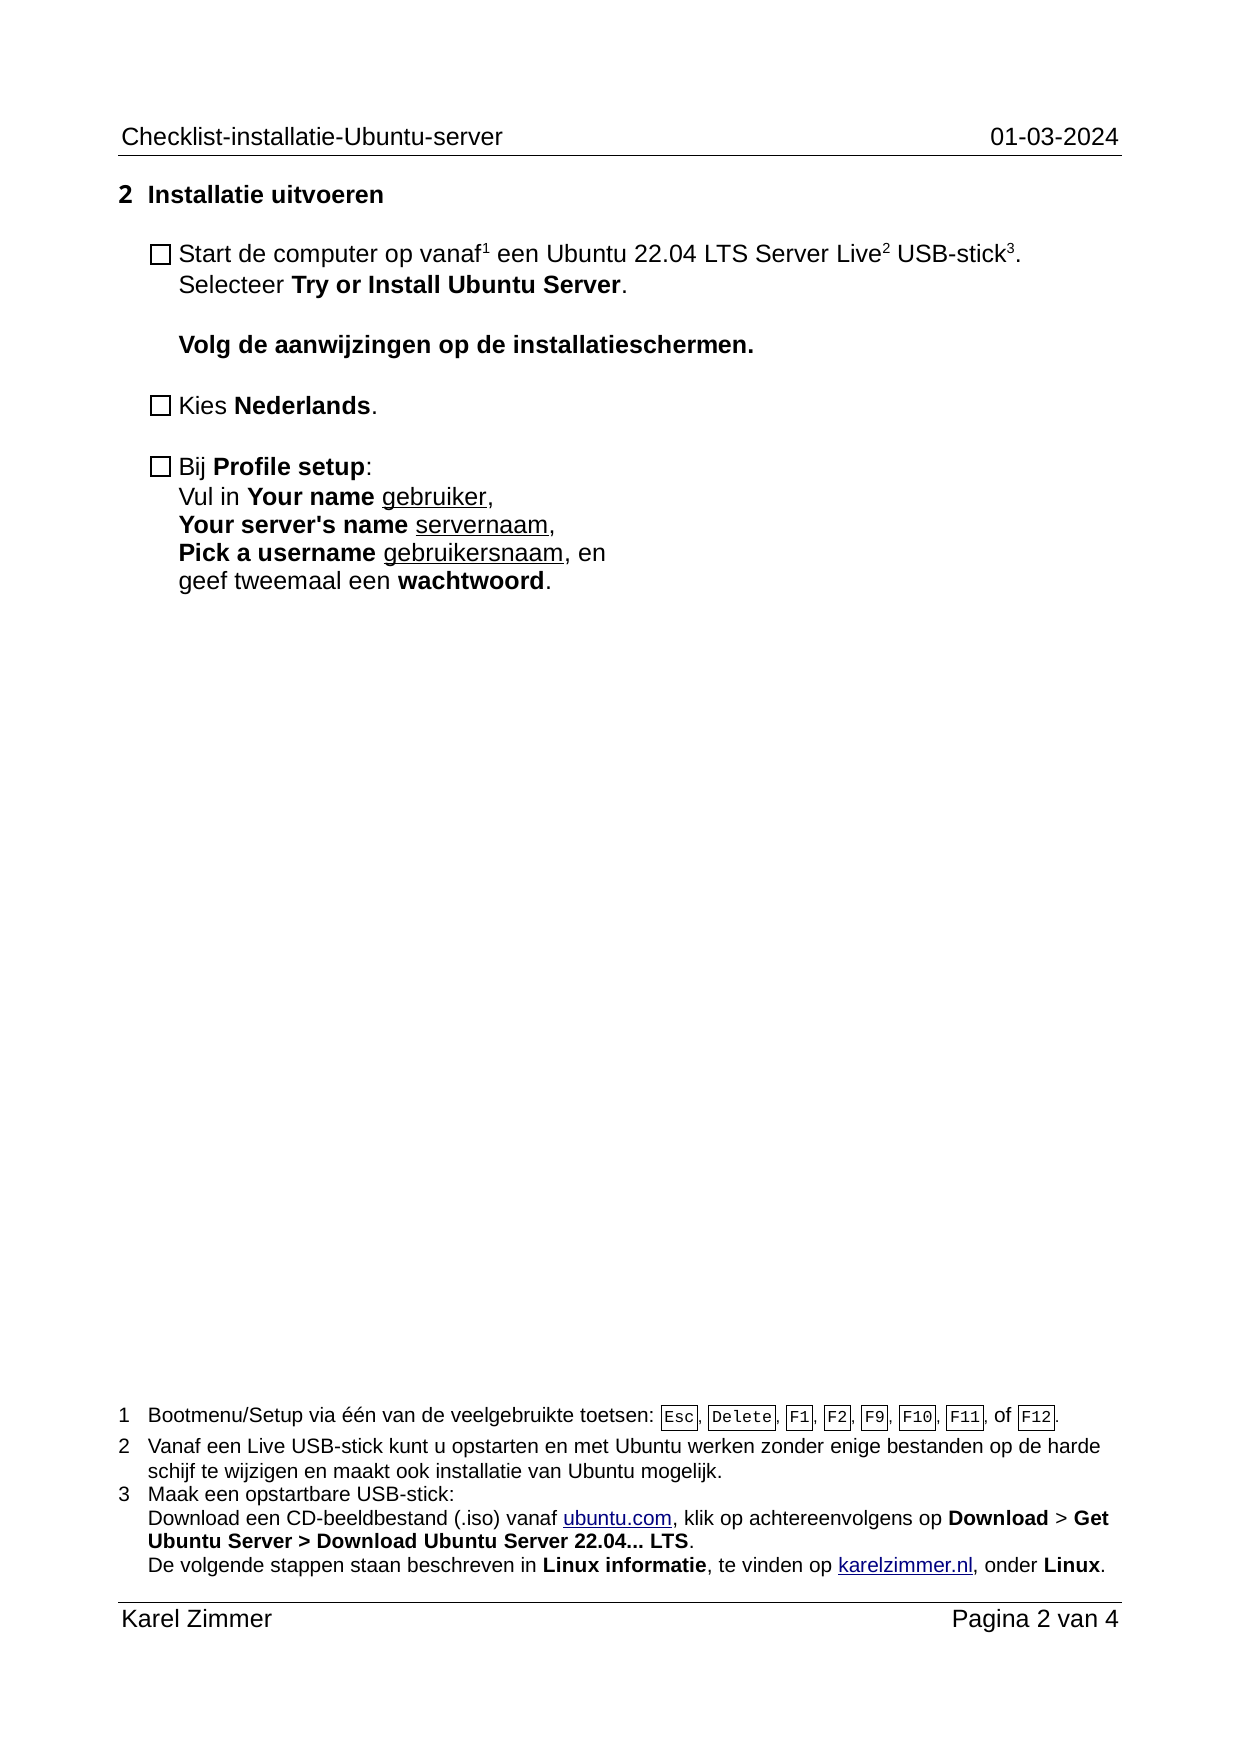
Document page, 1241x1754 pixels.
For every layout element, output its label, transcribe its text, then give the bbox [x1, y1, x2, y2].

table_cell [177, 421, 1122, 451]
table_cell [118, 360, 142, 391]
table_cell [118, 421, 142, 451]
table_cell [118, 391, 142, 421]
table_cell Selecteer Try or Install Ubuntu Server. [177, 269, 1122, 300]
table_cell Volg de aanwijzingen op de installatieschermen. [177, 330, 1122, 360]
table_cell [177, 300, 1122, 330]
table_header [142, 239, 177, 269]
table_cell [118, 330, 142, 360]
table_cell Bij Profile setup: [177, 451, 1122, 482]
table_cell [142, 330, 177, 360]
table_cell Vul in Your name gebruiker, Your server's name servernaam, Pick a username gebruikersnaam, en geef tweemaal een wachtwoord. [177, 482, 1122, 596]
table_cell [142, 269, 177, 300]
table_cell [177, 360, 1122, 391]
table_header Start de computer op vanaf een Ubuntu 22.04 LTS Server Live USB-stick. [177, 239, 1122, 269]
table_cell [142, 482, 177, 596]
table_cell [142, 421, 177, 451]
table_cell [142, 300, 177, 330]
table_cell [142, 360, 177, 391]
table_header [118, 239, 142, 269]
table_cell [142, 391, 177, 421]
table_cell Kies Nederlands. [177, 391, 1122, 421]
list Installatie uitvoeren [118, 177, 1122, 211]
table_cell [118, 269, 142, 300]
table_cell [118, 300, 142, 330]
table_cell [142, 451, 177, 482]
table_cell [118, 482, 142, 596]
table_cell [118, 451, 142, 482]
